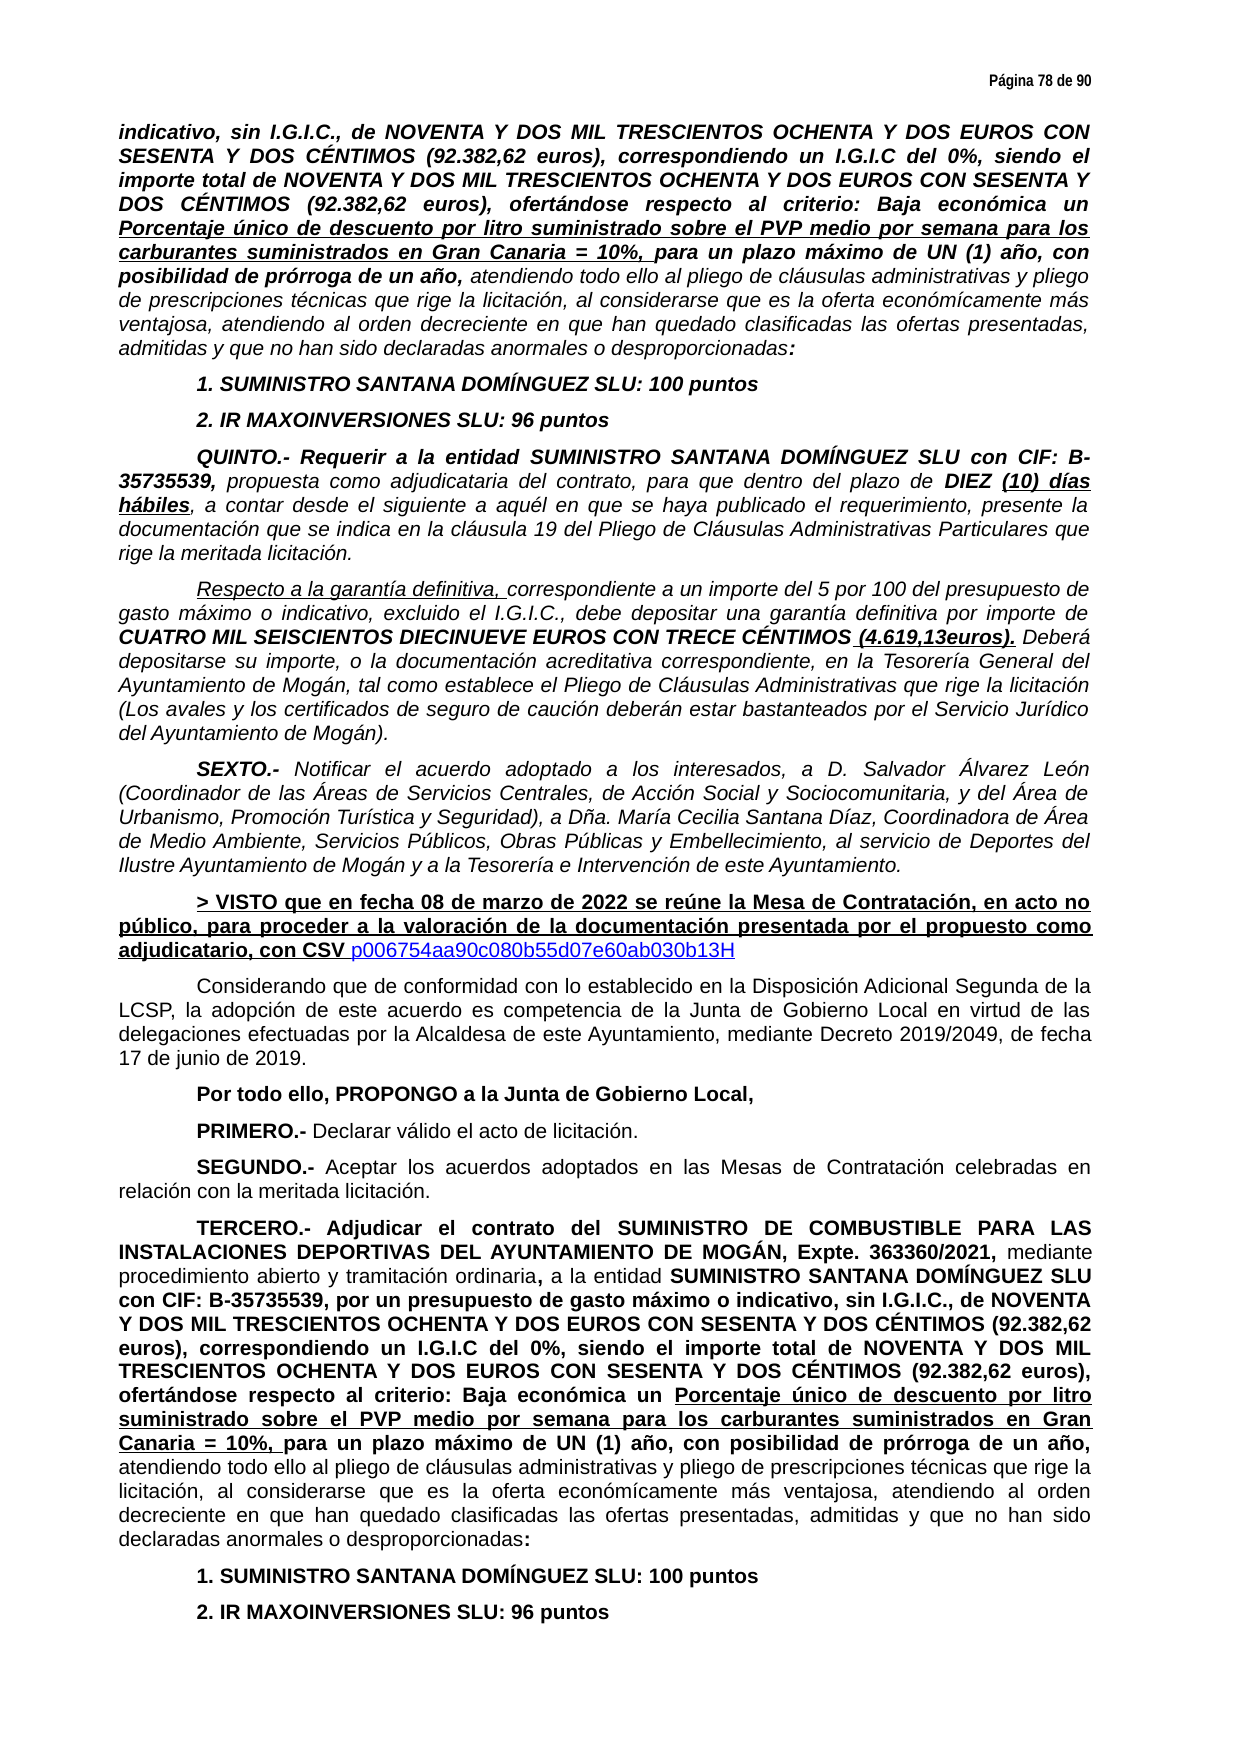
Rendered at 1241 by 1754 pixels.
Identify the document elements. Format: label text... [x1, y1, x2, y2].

text 1. SUMINISTRO SANTANA DOMÍNGUEZ SLU: 100 puntos [118, 372, 1092, 396]
text 2. IR MAXOINVERSIONES SLU: 96 puntos [118, 408, 1092, 432]
text 2. IR MAXOINVERSIONES SLU: 96 puntos [118, 1600, 1092, 1624]
text SEGUNDO.- Aceptar los acuerdos adoptados en las Mesas de Contratación celebradas en relación con la meritada licitación. [118, 1155, 1092, 1203]
text SEXTO.- Notificar el acuerdo adoptado a los interesados, a D. Salvador Álvarez León (Coordinador de las Áreas de Servicios Centrales, de Acción Social y Sociocomunitaria, y del Área de Urbanismo, Promoción Turística y Seguridad), a Dña. María Cecilia Santana Díaz, Coordinadora de Área de Medio Ambiente, Servicios Públicos, Obras Públicas y Embellecimiento, al servicio de Deportes del Ilustre Ayuntamiento de Mogán y a la Tesorería e Intervención de este Ayuntamiento. [118, 757, 1092, 877]
text Considerando que de conformidad con lo establecido en la Disposición Adicional Segunda de la LCSP, la adopción de este acuerdo es competencia de la Junta de Gobierno Local en virtud de las delegaciones efectuadas por la Alcaldesa de este Ayuntamiento, mediante Decreto 2019/2049, de fecha 17 de junio de 2019. [118, 974, 1092, 1070]
text PRIMERO.- Declarar válido el acto de licitación. [118, 1119, 1092, 1143]
text adjudicatario, con CSV p006754aa90c080b55d07e60ab030b13H [118, 935, 1092, 961]
text > VISTO que en fecha 08 de marzo de 2022 se reúne la Mesa de Contratación, en acto no público, para proceder a la valoración de la documentación presentada por el propuesto como [118, 889, 1092, 934]
text QUINTO.- Requerir a la entidad SUMINISTRO SANTANA DOMÍNGUEZ SLU con CIF: B-35735539, propuesta como adjudicataria del contrato, para que dentro del plazo de DIEZ (10) días hábiles, a contar desde el siguiente a aquél en que se haya publicado el requerimiento, presente la documentación que se indica en la cláusula 19 del Pliego de Cláusulas Administrativas Particulares que rige la meritada licitación. [118, 445, 1092, 564]
text Respecto a la garantía definitiva, correspondiente a un importe del 5 por 100 del presupuesto de gasto máximo o indicativo, excluido el I.G.I.C., debe depositar una garantía definitiva por importe de CUATRO MIL SEISCIENTOS DIECINUEVE EUROS CON TRECE CÉNTIMOS (4.619,13euros). Deberá depositarse su importe, o la documentación acreditativa correspondiente, en la Tesorería General del Ayuntamiento de Mogán, tal como establece el Pliego de Cláusulas Administrativas que rige la licitación (Los avales y los certificados de seguro de caución deberán estar bastanteados por el Servicio Jurídico del Ayuntamiento de Mogán). [118, 577, 1092, 745]
text Canaria = 10%, para un plazo máximo de UN (1) año, con posibilidad de prórroga de un año, atendiendo todo ello al pliego de cláusulas administrativas y pliego de prescripciones técnicas que rige la licitación, al considerarse que es la oferta económícamente más ventajosa, atendiendo al orden decreciente en que han quedado clasificadas las ofertas presentadas, admitidas y que no han sido declaradas anormales o desproporcionadas: [118, 1429, 1092, 1551]
text 1. SUMINISTRO SANTANA DOMÍNGUEZ SLU: 100 puntos [118, 1563, 1092, 1587]
text TERCERO.- Adjudicar el contrato del SUMINISTRO DE COMBUSTIBLE PARA LAS INSTALACIONES DEPORTIVAS DEL AYUNTAMIENTO DE MOGÁN, Expte. 363360/2021, mediante procedimiento abierto y tramitación ordinaria, a la entidad SUMINISTRO SANTANA DOMÍNGUEZ SLU con CIF: B-35735539, por un presupuesto de gasto máximo o indicativo, sin I.G.I.C., de NOVENTA Y DOS MIL TRESCIENTOS OCHENTA Y DOS EUROS CON SESENTA Y DOS CÉNTIMOS (92.382,62 euros), correspondiendo un I.G.I.C del 0%, siendo el importe total de NOVENTA Y DOS MIL TRESCIENTOS OCHENTA Y DOS EUROS CON SESENTA Y DOS CÉNTIMOS (92.382,62 euros), ofertándose respecto al criterio: Baja económica un Porcentaje único de descuento por litro suministrado sobre el PVP medio por semana para los carburantes suministrados en Gran [118, 1216, 1092, 1428]
text indicativo, sin I.G.I.C., de NOVENTA Y DOS MIL TRESCIENTOS OCHENTA Y DOS EUROS CON SESENTA Y DOS CÉNTIMOS (92.382,62 euros), correspondiendo un I.G.I.C del 0%, siendo el importe total de NOVENTA Y DOS MIL TRESCIENTOS OCHENTA Y DOS EUROS CON SESENTA Y DOS CÉNTIMOS (92.382,62 euros), ofertándose respecto al criterio: Baja económica un Porcentaje único de descuento por litro suministrado sobre el PVP medio por semana para los carburantes suministrados en Gran Canaria = 10%, para un plazo máximo de UN (1) año, con posibilidad de prórroga de un año, atendiendo todo ello al pliego de cláusulas administrativas y pliego de prescripciones técnicas que rige la licitación, al considerarse que es la oferta económícamente más ventajosa, atendiendo al orden decreciente en que han quedado clasificadas las ofertas presentadas, admitidas y que no han sido declaradas anormales o desproporcionadas: [118, 120, 1092, 359]
text Por todo ello, PROPONGO a la Junta de Gobierno Local, [118, 1082, 1092, 1106]
